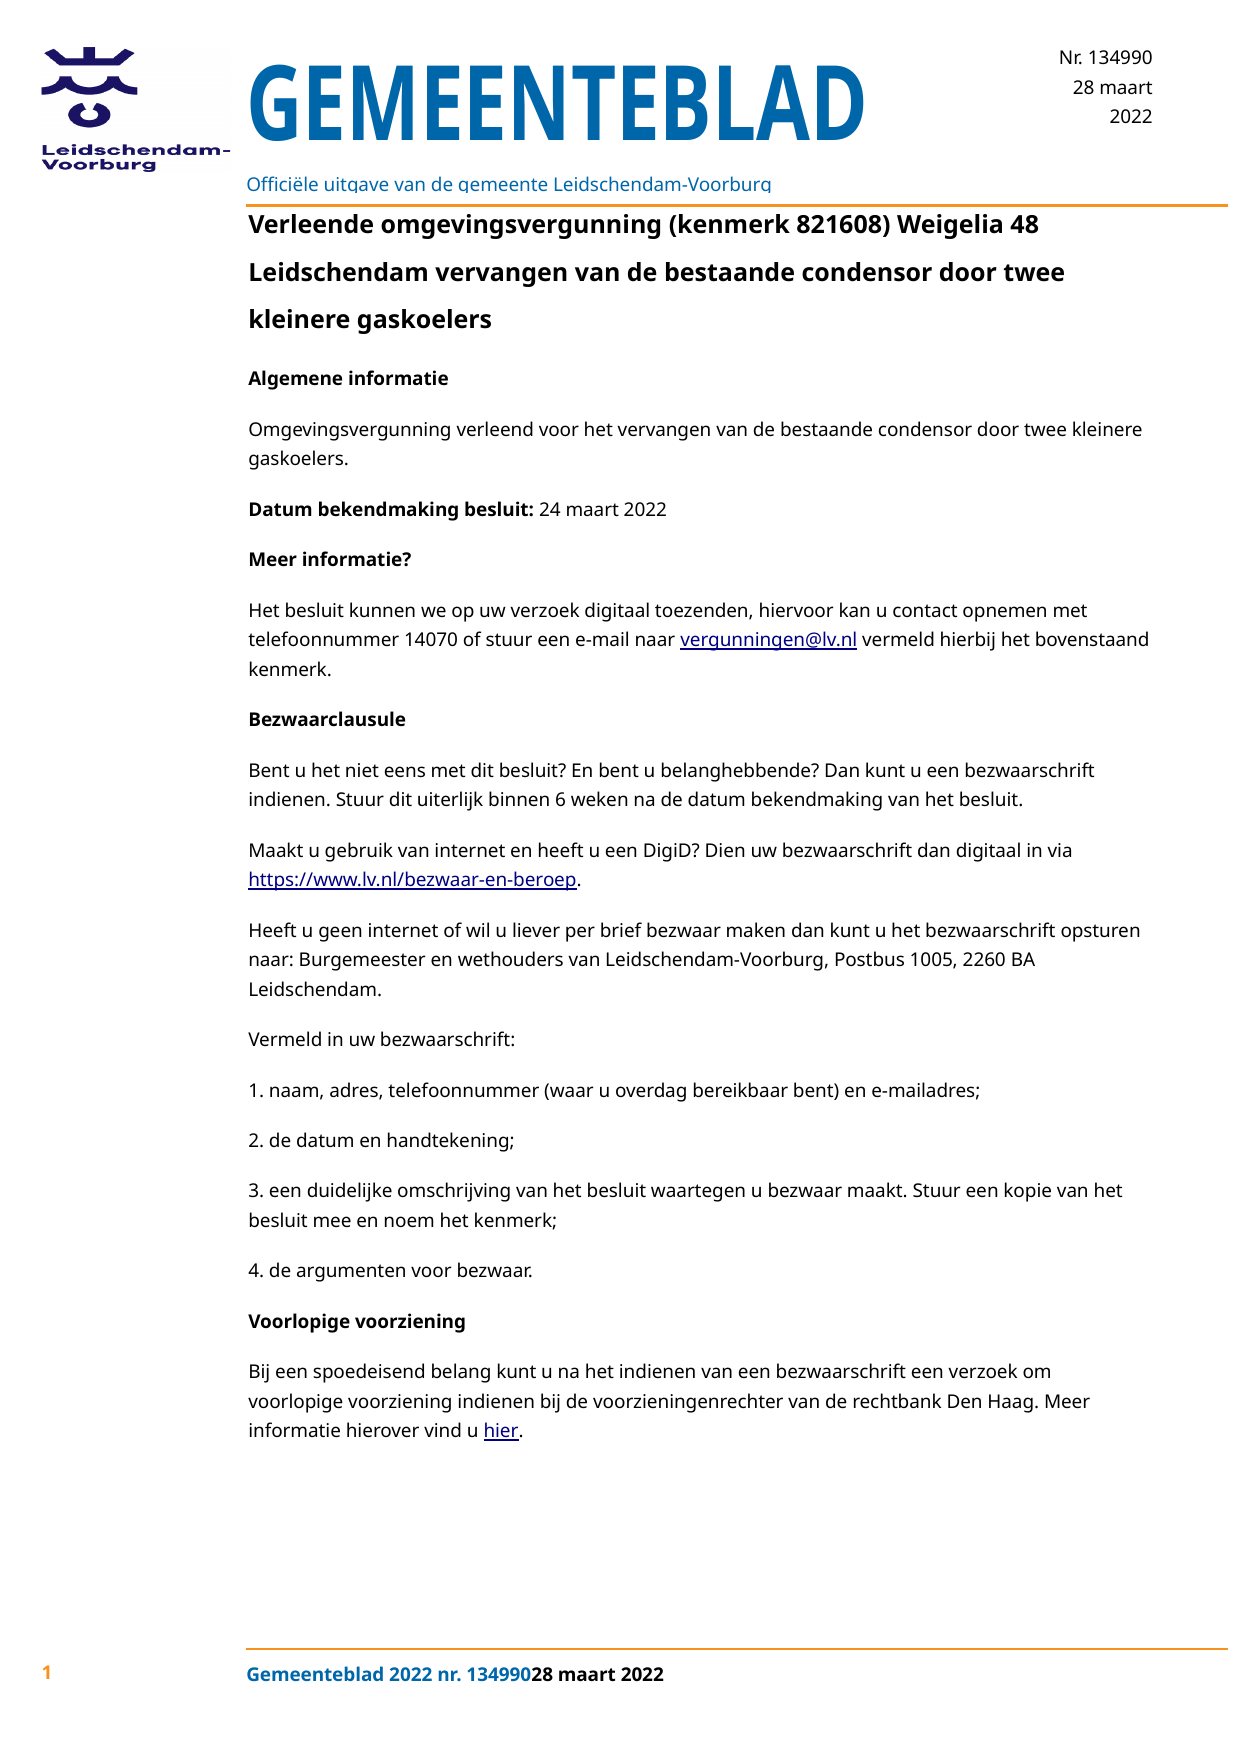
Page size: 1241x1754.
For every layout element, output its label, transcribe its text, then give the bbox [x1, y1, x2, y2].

text Datum bekendmaking besluit: 24 maart 2022 [248, 496, 1152, 522]
text Heeft u geen internet of wil u liever per brief bezwaar maken dan kunt u het bezwaarschrift opsturen naar: Burgemeester en wethouders van Leidschendam-Voorburg, Postbus 1005, 2260 BA Leidschendam. [248, 917, 1152, 1002]
text Omgevingsvergunning verleend voor het vervangen van de bestaande condensor door twee kleinere gaskoelers. [248, 416, 1152, 471]
text 3. een duidelijke omschrijving van het besluit waartegen u bezwaar maakt. Stuur een kopie van het besluit mee en noem het kenmerk; [248, 1178, 1152, 1233]
text Verleende omgevingsvergunning (kenmerk 821608) Weigelia 48 Leidschendam vervangen van de bestaande condensor door twee kleinere gaskoelers [248, 207, 1152, 336]
text Voorlopige voorziening [248, 1308, 1152, 1334]
picture [41, 47, 231, 172]
text Vermeld in uw bezwaarschrift: [248, 1026, 1152, 1052]
text Bij een spoedeisend belang kunt u na het indienen van een bezwaarschrift een verzoek om voorlopige voorziening indienen bij de voorzieningenrechter van de rechtbank Den Haag. Meer informatie hierover vind u hier. [248, 1358, 1152, 1443]
text 1. naam, adres, telefoonnummer (waar u overdag bereikbaar bent) en e-mailadres; [248, 1077, 1152, 1102]
text Het besluit kunnen we op uw verzoek digitaal toezenden, hiervoor kan u contact opnemen met telefoonnummer 14070 of stuur een e-mail naar vergunningen@lv.nl vermeld hierbij het bovenstaand kenmerk. [248, 597, 1152, 682]
text Bent u het niet eens met dit besluit? En bent u belanghebbende? Dan kunt u een bezwaarschrift indienen. Stuur dit uiterlijk binnen 6 weken na de datum bekendmaking van het besluit. [248, 757, 1152, 812]
text 2. de datum en handtekening; [248, 1127, 1152, 1153]
text Bezwaarclausule [248, 706, 1152, 732]
text Meer informatie? [248, 546, 1152, 572]
text Maakt u gebruik van internet en heeft u een DigiD? Dien uw bezwaarschrift dan digitaal in via https://www.lv.nl/bezwaar-en-beroep. [248, 837, 1152, 892]
text 4. de argumenten voor bezwaar. [248, 1258, 1152, 1283]
text Algemene informatie [248, 366, 1152, 391]
